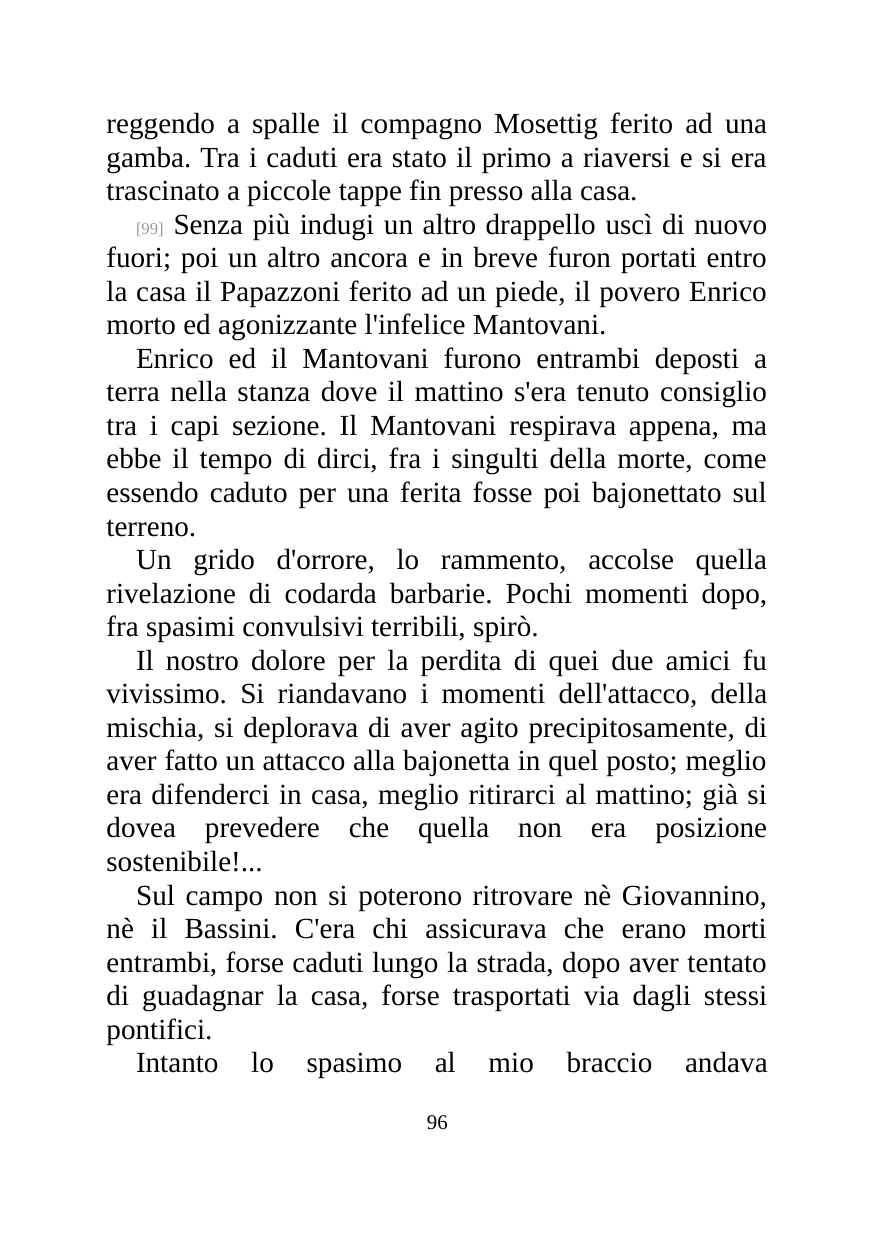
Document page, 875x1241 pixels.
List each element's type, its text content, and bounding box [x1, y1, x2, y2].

text [99] Senza più indugi un altro drappello uscì di nuovo fuori; poi un altro ancora e in breve furon portati entro la casa il Papazzoni ferito ad un piede, il povero Enrico morto ed agonizzante l'infelice Mantovani. [106, 207, 768, 341]
text Un grido d'orrore, lo rammento, accolse quella rivelazione di codarda barbarie. Pochi momenti dopo, fra spasimi convulsivi terribili, spirò. [106, 542, 768, 643]
text Il nostro dolore per la perdita di quei due amici fu vivissimo. Si riandavano i momenti dell'attacco, della mischia, si deplorava di aver agito precipitosamente, di aver fatto un attacco alla bajonetta in quel posto; meglio era difenderci in casa, meglio ritirarci al mattino; già si dovea prevedere che quella non era posizione sostenibile!... [106, 643, 768, 878]
text Enrico ed il Mantovani furono entrambi deposti a terra nella stanza dove il mattino s'era tenuto consiglio tra i capi sezione. Il Mantovani respirava appena, ma ebbe il tempo di dirci, fra i singulti della morte, come essendo caduto per una ferita fosse poi bajonettato sul terreno. [106, 341, 768, 542]
text Intanto lo spasimo al mio braccio andava [106, 1045, 768, 1079]
text reggendo a spalle il compagno Mosettig ferito ad una gamba. Tra i caduti era stato il primo a riaversi e si era trascinato a piccole tappe fin presso alla casa. [106, 106, 768, 207]
text Sul campo non si poterono ritrovare nè Giovannino, nè il Bassini. C'era chi assicurava che erano morti entrambi, forse caduti lungo la strada, dopo aver tentato di guadagnar la casa, forse trasportati via dagli stessi pontifici. [106, 878, 768, 1045]
